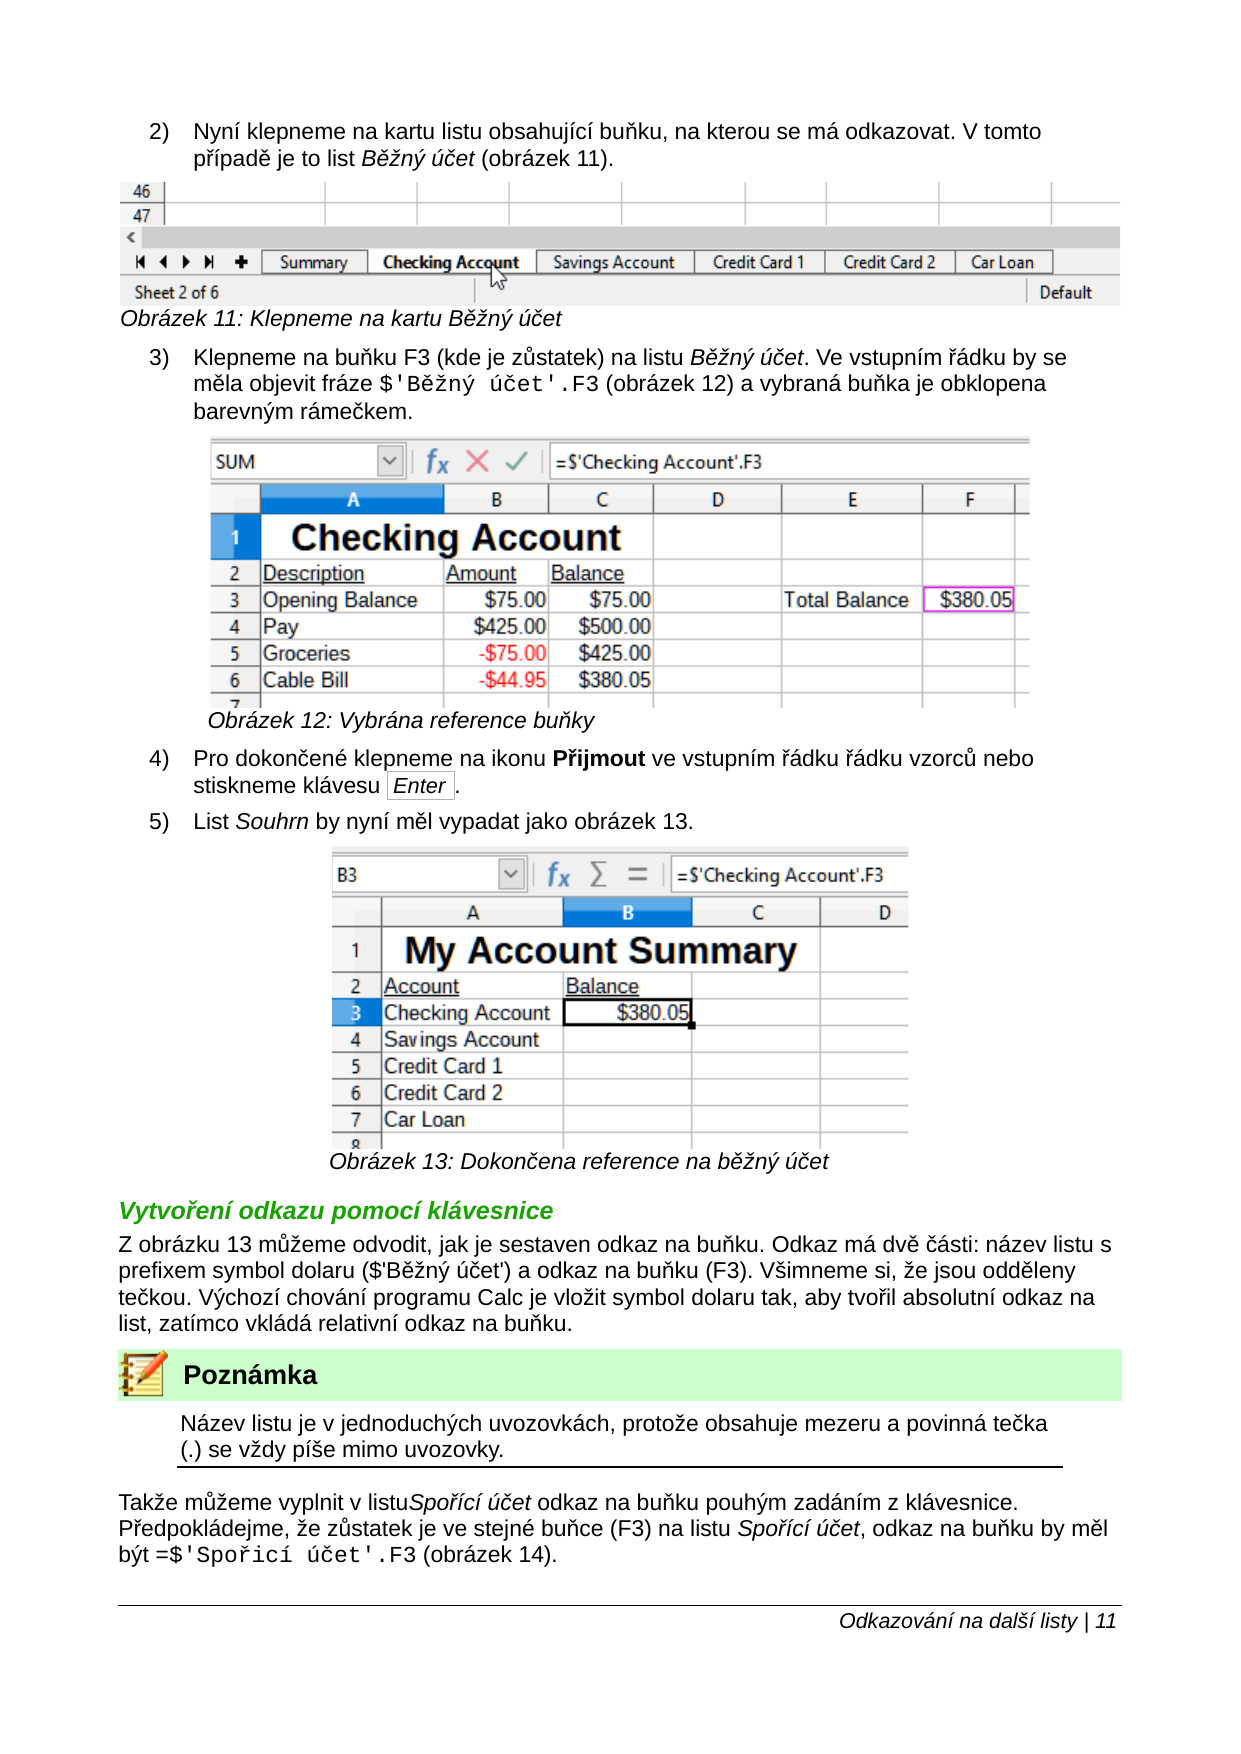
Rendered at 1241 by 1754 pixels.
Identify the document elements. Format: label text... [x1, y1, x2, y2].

text Obrázek 12: Vybrána reference buňky [207, 708, 1033, 733]
list List Souhrn by nyní měl vypadat jako obrázek 13. [169, 808, 1122, 834]
text Takže můžeme vyplnit v listuSpořící účet odkaz na buňku pouhým zadáním z klávesnice. Předpokládejme, že zůstatek je ve stejné buňce (F3) na listu Spořící účet, odkaz na buňku by měl být =$'Spořicí účet'.F3 (obrázek 14). [118, 1489, 1122, 1570]
list Pro dokončené klepneme na ikonu Přijmout ve vstupním řádku řádku vzorců nebo stiskneme klávesu Enter. [169, 745, 1122, 799]
list Klepneme na buňku F3 (kde je zůstatek) na listu Běžný účet. Ve vstupním řádku by se měla objevit fráze $'Běžný účet'.F3 (obrázek 12) a vybraná buňka je obklopena barevným rámečkem. [169, 344, 1122, 425]
subtitle Vytvoření odkazu pomocí klávesnice [118, 1196, 1122, 1225]
text Obrázek 11: Klepneme na kartu Běžný účet [120, 306, 1120, 332]
picture [120, 182, 1121, 306]
subtitle Poznámka [118, 1349, 1122, 1401]
text Název listu je v jednoduchých uvozovkách, protože obsahuje mezeru a povinná tečka (.) se vždy píše mimo uvozovky. [177, 1407, 1063, 1466]
picture [119, 1349, 170, 1400]
list Nyní klepneme na kartu listu obsahující buňku, na kterou se má odkazovat. V tomto případě je to list Běžný účet (obrázek 11). [169, 118, 1122, 171]
picture [332, 846, 909, 1149]
text Obrázek 13: Dokončena reference na běžný účet [329, 1149, 911, 1174]
picture [210, 436, 1030, 708]
text Z obrázku 13 můžeme odvodit, jak je sestaven odkaz na buňku. Odkaz má dvě části: název listu s prefixem symbol dolaru ($'Běžný účet') a odkaz na buňku (F3). Všimneme si, že jsou odděleny tečkou. Výchozí chování programu Calc je vložit symbol dolaru tak, aby tvořil absolutní odkaz na list, zatímco vkládá relativní odkaz na buňku. [118, 1231, 1122, 1336]
